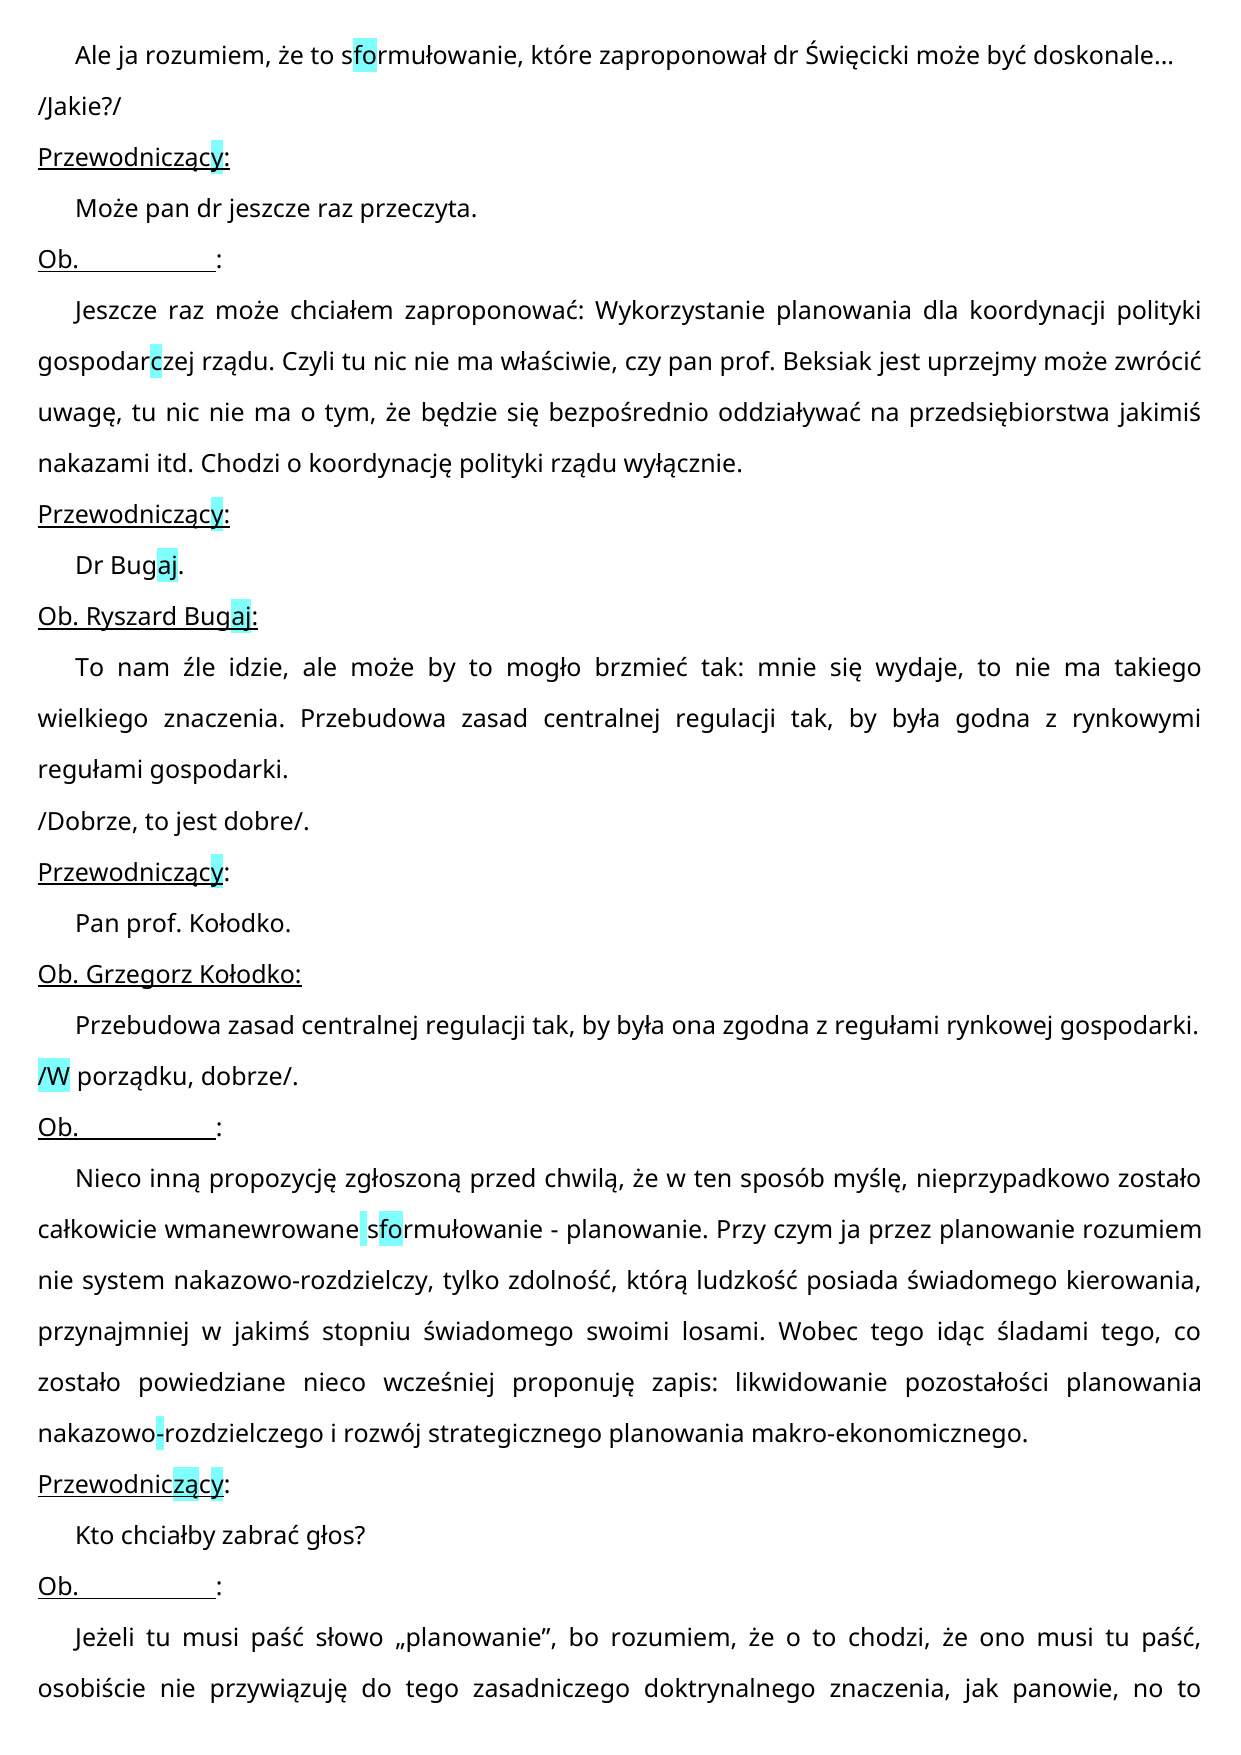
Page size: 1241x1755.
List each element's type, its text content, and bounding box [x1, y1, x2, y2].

text Przewodniczący: [37, 854, 1203, 888]
text Przewodniczący: [37, 497, 1203, 531]
text Pan prof. Kołodko. [37, 905, 1203, 939]
text /Dobrze, to jest dobre/. [37, 803, 1203, 837]
text Ob. Ryszard Bugaj: [37, 599, 1203, 633]
text Jeszcze raz może chciałem zaproponować: Wykorzystanie planowania dla koordynacji polityki gospodarczej rządu. Czyli tu nic nie ma właściwie, czy pan prof. Beksiak jest uprzejmy może zwrócić uwagę, tu nic nie ma o tym, że będzie się bezpośrednio oddziaływać na przedsiębiorstwa jakimiś nakazami itd. Chodzi o koordynację polityki rządu wyłącznie. [37, 293, 1203, 480]
text Dr Bugaj. [37, 548, 1203, 582]
text To nam źle idzie, ale może by to mogło brzmieć tak: mnie się wydaje, to nie ma takiego wielkiego znaczenia. Przebudowa zasad centralnej regulacji tak, by była godna z rynkowymi regułami gospodarki. [37, 650, 1203, 786]
text /W porządku, dobrze/. [37, 1058, 1203, 1092]
text Może pan dr jeszcze raz przeczyta. [37, 191, 1203, 225]
text Nieco inną propozycję zgłoszoną przed chwilą, że w ten sposób myślę, nieprzypadkowo zostało całkowicie wmanewrowane sformułowanie - planowanie. Przy czym ja przez planowanie rozumiem nie system nakazowo-rozdzielczy, tylko zdolność, którą ludzkość posiada świadomego kierowania, przynajmniej w jakimś stopniu świadomego swoimi losami. Wobec tego idąc śladami tego, co zostało powiedziane nieco wcześniej proponuję zapis: likwidowanie pozostałości planowania nakazowo-rozdzielczego i rozwój strategicznego planowania makro-ekonomicznego. [37, 1160, 1203, 1450]
text Przewodniczący: [37, 139, 1203, 174]
text Ob. : [37, 1569, 1203, 1603]
text Jeżeli tu musi paść słowo „planowanie”, bo rozumiem, że o to chodzi, że ono musi tu paść, osobiście nie przywiązuję do tego zasadniczego doktrynalnego znaczenia, jak panowie, no to [37, 1620, 1203, 1705]
text Ob. : [37, 242, 1203, 276]
text Przewodniczący: [37, 1467, 1203, 1501]
text Ob. : [37, 1109, 1203, 1143]
text Ob. Grzegorz Kołodko: [37, 956, 1203, 990]
text Ale ja rozumiem, że to sformułowanie, które zaproponował dr Święcicki może być doskonale... [37, 37, 1203, 72]
text /Jakie?/ [37, 88, 1203, 123]
text Kto chciałby zabrać głos? [37, 1518, 1203, 1552]
text Przebudowa zasad centralnej regulacji tak, by była ona zgodna z regułami rynkowej gospodarki. [37, 1007, 1203, 1041]
